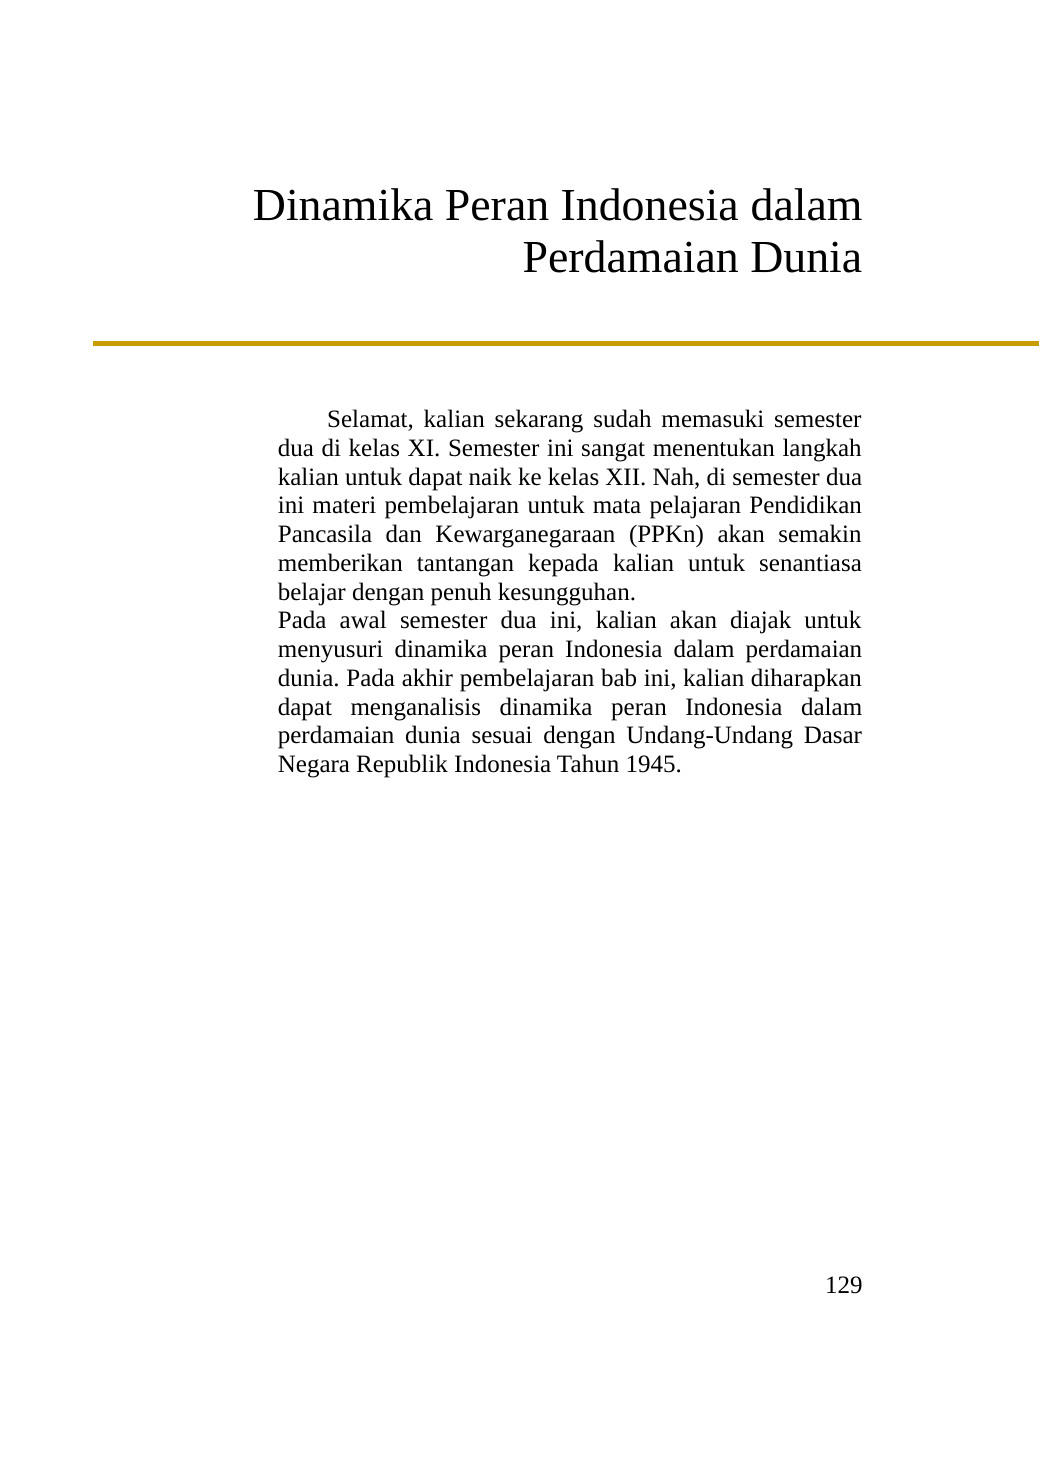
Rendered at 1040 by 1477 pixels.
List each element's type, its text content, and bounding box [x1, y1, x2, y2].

text Dinamika Peran Indonesia dalam Perdamaian Dunia [236, 177, 862, 283]
text Selamat, kalian sekarang sudah memasuki semester dua di kelas XI. Semester ini sangat menentukan langkah kalian untuk dapat naik ke kelas XII. Nah, di semester dua ini materi pembelajaran untuk mata pelajaran Pendidikan Pancasila dan Kewarganegaraan (PPKn) akan semakin memberikan tantangan kepada kalian untuk senantiasa belajar dengan penuh kesungguhan. [278, 404, 862, 605]
text Pada awal semester dua ini, kalian akan diajak untuk menyusuri dinamika peran Indonesia dalam perdamaian dunia. Pada akhir pembelajaran bab ini, kalian diharapkan dapat menganalisis dinamika peran Indonesia dalam perdamaian dunia sesuai dengan Undang-Undang Dasar Negara Republik Indonesia Tahun 1945. [278, 605, 862, 778]
